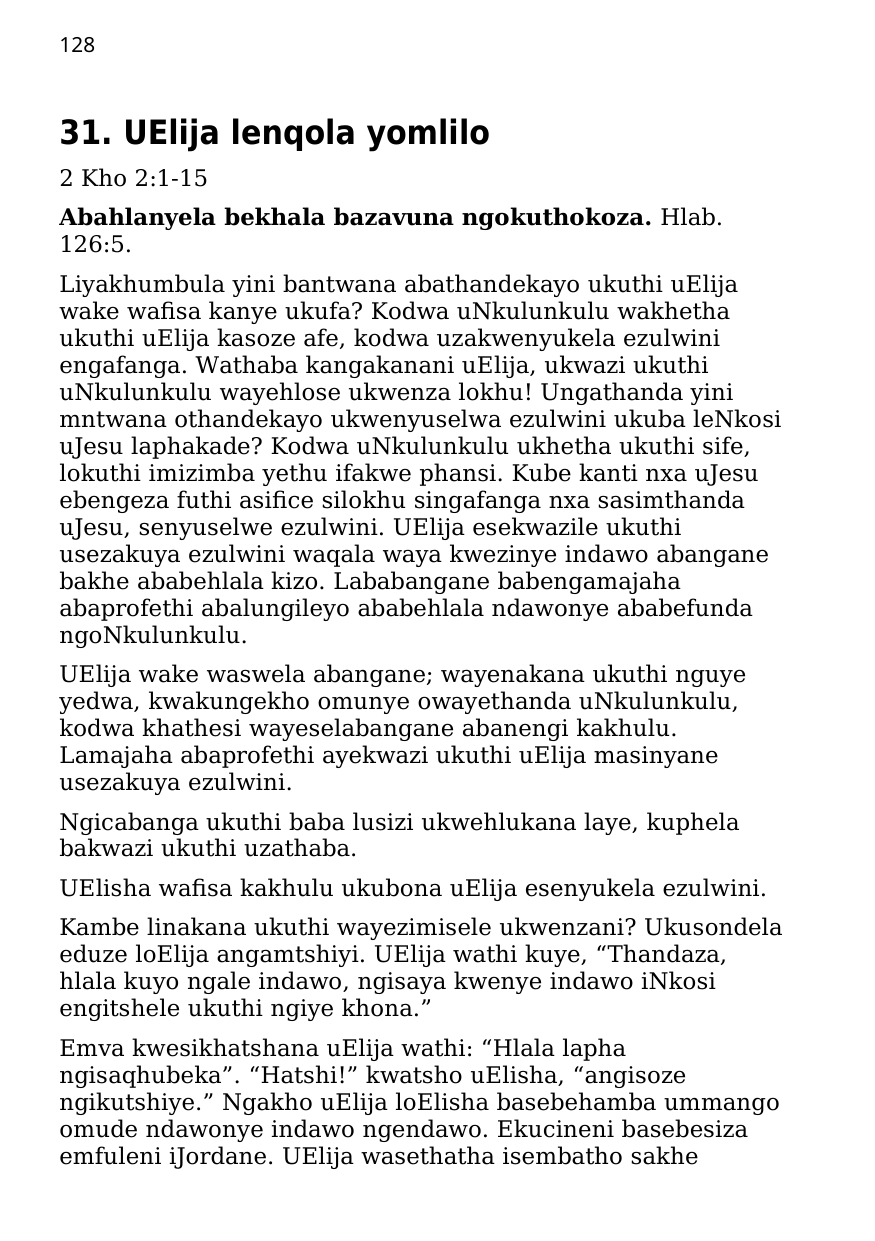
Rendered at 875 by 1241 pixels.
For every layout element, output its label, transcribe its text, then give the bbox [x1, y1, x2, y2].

text UElisha wafisa kakhulu ukubona uElija esenyukela ezulwini. [59, 875, 791, 902]
text Ngicabanga ukuthi baba lusizi ukwehlukana laye, kuphela bakwazi ukuthi uzathaba. [59, 808, 791, 862]
text Kambe linakana ukuthi wayezimisele ukwenzani? Ukusondela eduze loElija angamtshiyi. UElija wathi kuye, “Thandaza, hlala kuyo ngale indawo, ngisaya kwenye indawo iNkosi engitshele ukuthi ngiye khona.” [59, 914, 791, 1022]
subtitle 31. UElija lenqola yomlilo [59, 113, 791, 152]
text 2 Kho 2:1-15 [59, 165, 791, 192]
text Liyakhumbula yini bantwana abathandekayo ukuthi uElija wake wafisa kanye ukufa? Kodwa uNkulunkulu wakhetha ukuthi uElija kasoze afe, kodwa uzakwenyukela ezulwini engafanga. Wathaba kangakanani uElija, ukwazi ukuthi uNkulunkulu wayehlose ukwenza lokhu! Ungathanda yini mntwana othandekayo ukwenyuselwa ezulwini ukuba leNkosi uJesu laphakade? Kodwa uNkulunkulu ukhetha ukuthi sife, lokuthi imizimba yethu ifakwe phansi. Kube kanti nxa uJesu ebengeza futhi asifice silokhu singafanga nxa sasimthanda uJesu, senyuselwe ezulwini. UElija esekwazile ukuthi usezakuya ezulwini waqala waya kwezinye indawo abangane bakhe ababehlala kizo. Lababangane babengamajaha abaprofethi abalungileyo ababehlala ndawonye ababefunda ngoNkulunkulu. [59, 271, 791, 648]
text UElija wake waswela abangane; wayenakana ukuthi nguye yedwa, kwakungekho omunye owayethanda uNkulunkulu, kodwa khathesi wayeselabangane abanengi kakhulu. Lamajaha abaprofethi ayekwazi ukuthi uElija masinyane usezakuya ezulwini. [59, 661, 791, 796]
text Abahlanyela bekhala bazavuna ngokuthokoza. Hlab. 126:5. [59, 204, 791, 258]
text Emva kwesikhatshana uElija wathi: “Hlala lapha ngisaqhubeka”. “Hatshi!” kwatsho uElisha, “angisoze ngikutshiye.” Ngakho uElija loElisha basebehamba ummango omude ndawonye indawo ngendawo. Ekucineni basebesiza emfuleni iJordane. UElija wasethatha isembatho sakhe [59, 1035, 791, 1170]
